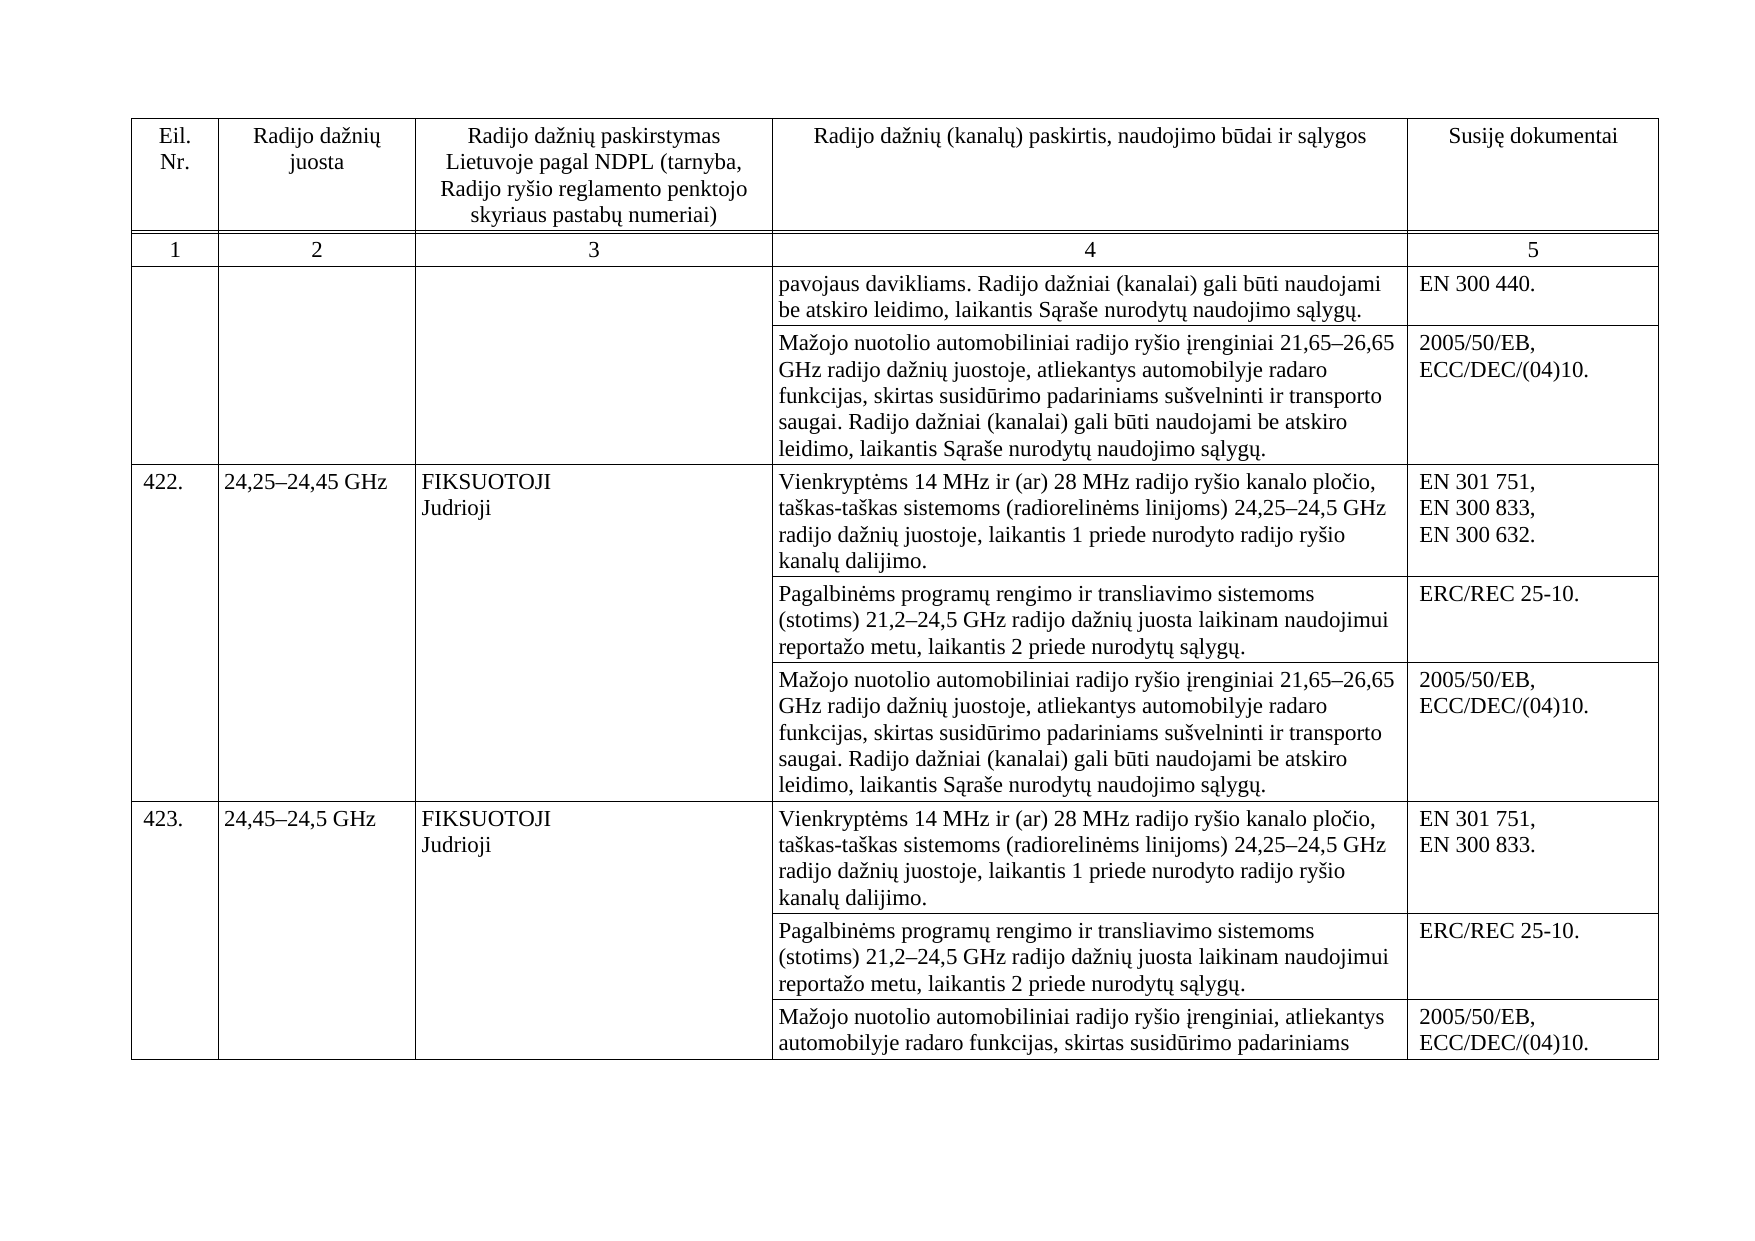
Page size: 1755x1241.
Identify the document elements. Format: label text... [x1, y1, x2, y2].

table_cell 3 [416, 234, 772, 266]
table_cell [132, 267, 218, 464]
table_cell Mažojo nuotolio automobiliniai radijo ryšio įrenginiai 21,65–26,65 GHz radijo dažnių juostoje, atliekantys automobilyje radaro funkcijas, skirtas susidūrimo padariniams sušvelninti ir transporto saugai. Radijo dažniai (kanalai) gali būti naudojami be atskiro leidimo, laikantis Sąraše nurodytų naudojimo sąlygų. [773, 663, 1407, 801]
table_cell EN 300 440. [1408, 267, 1658, 325]
table_header Radijo dažnių juosta [219, 119, 415, 230]
table_cell ERC/REC 25-10. [1408, 914, 1658, 999]
table_cell Vienkryptėms 14 MHz ir (ar) 28 MHz radijo ryšio kanalo pločio, taškas-taškas sistemoms (radiorelinėms linijoms) 24,25–24,5 GHz radijo dažnių juostoje, laikantis 1 priede nurodyto radijo ryšio kanalų dalijimo. [773, 465, 1407, 576]
table_cell [416, 267, 772, 464]
table_cell 24,25–24,45 GHz [219, 465, 415, 801]
table_cell FIKSUOTOJI Judrioji [416, 465, 772, 801]
table_header Eil. Nr. [132, 119, 218, 230]
table_cell 2 [219, 234, 415, 266]
table_cell Pagalbinėms programų rengimo ir transliavimo sistemoms (stotims) 21,2–24,5 GHz radijo dažnių juosta laikinam naudojimui reportažo metu, laikantis 2 priede nurodytų sąlygų. [773, 577, 1407, 662]
table_cell 2005/50/EB, ECC/DEC/(04)10. [1408, 326, 1658, 464]
table_cell 2005/50/EB, ECC/DEC/(04)10. [1408, 663, 1658, 801]
table_cell 5 [1408, 234, 1658, 266]
table_cell EN 301 751, EN 300 833, EN 300 632. [1408, 465, 1658, 576]
table_cell 2005/50/EB, ECC/DEC/(04)10. [1408, 1000, 1658, 1059]
table_cell 423. [132, 802, 218, 1059]
table_cell Vienkryptėms 14 MHz ir (ar) 28 MHz radijo ryšio kanalo pločio, taškas-taškas sistemoms (radiorelinėms linijoms) 24,25–24,5 GHz radijo dažnių juostoje, laikantis 1 priede nurodyto radijo ryšio kanalų dalijimo. [773, 802, 1407, 913]
table_cell 422. [132, 465, 218, 801]
table_header Radijo dažnių paskirstymas Lietuvoje pagal NDPL (tarnyba, Radijo ryšio reglamento penktojo skyriaus pastabų numeriai) [416, 119, 772, 230]
table_header Radijo dažnių (kanalų) paskirtis, naudojimo būdai ir sąlygos [773, 119, 1407, 230]
table_cell [219, 267, 415, 464]
table_cell Mažojo nuotolio automobiliniai radijo ryšio įrenginiai, atliekantys automobilyje radaro funkcijas, skirtas susidūrimo padariniams [773, 1000, 1407, 1059]
table_cell Mažojo nuotolio automobiliniai radijo ryšio įrenginiai 21,65–26,65 GHz radijo dažnių juostoje, atliekantys automobilyje radaro funkcijas, skirtas susidūrimo padariniams sušvelninti ir transporto saugai. Radijo dažniai (kanalai) gali būti naudojami be atskiro leidimo, laikantis Sąraše nurodytų naudojimo sąlygų. [773, 326, 1407, 464]
table_header Susiję dokumentai [1408, 119, 1658, 230]
table_cell FIKSUOTOJI Judrioji [416, 802, 772, 1059]
table_cell 24,45–24,5 GHz [219, 802, 415, 1059]
table_cell pavojaus davikliams. Radijo dažniai (kanalai) gali būti naudojami be atskiro leidimo, laikantis Sąraše nurodytų naudojimo sąlygų. [773, 267, 1407, 325]
table_cell 4 [773, 234, 1407, 266]
table_cell ERC/REC 25-10. [1408, 577, 1658, 662]
table_cell EN 301 751, EN 300 833. [1408, 802, 1658, 913]
table_cell Pagalbinėms programų rengimo ir transliavimo sistemoms (stotims) 21,2–24,5 GHz radijo dažnių juosta laikinam naudojimui reportažo metu, laikantis 2 priede nurodytų sąlygų. [773, 914, 1407, 999]
table_cell 1 [132, 234, 218, 266]
